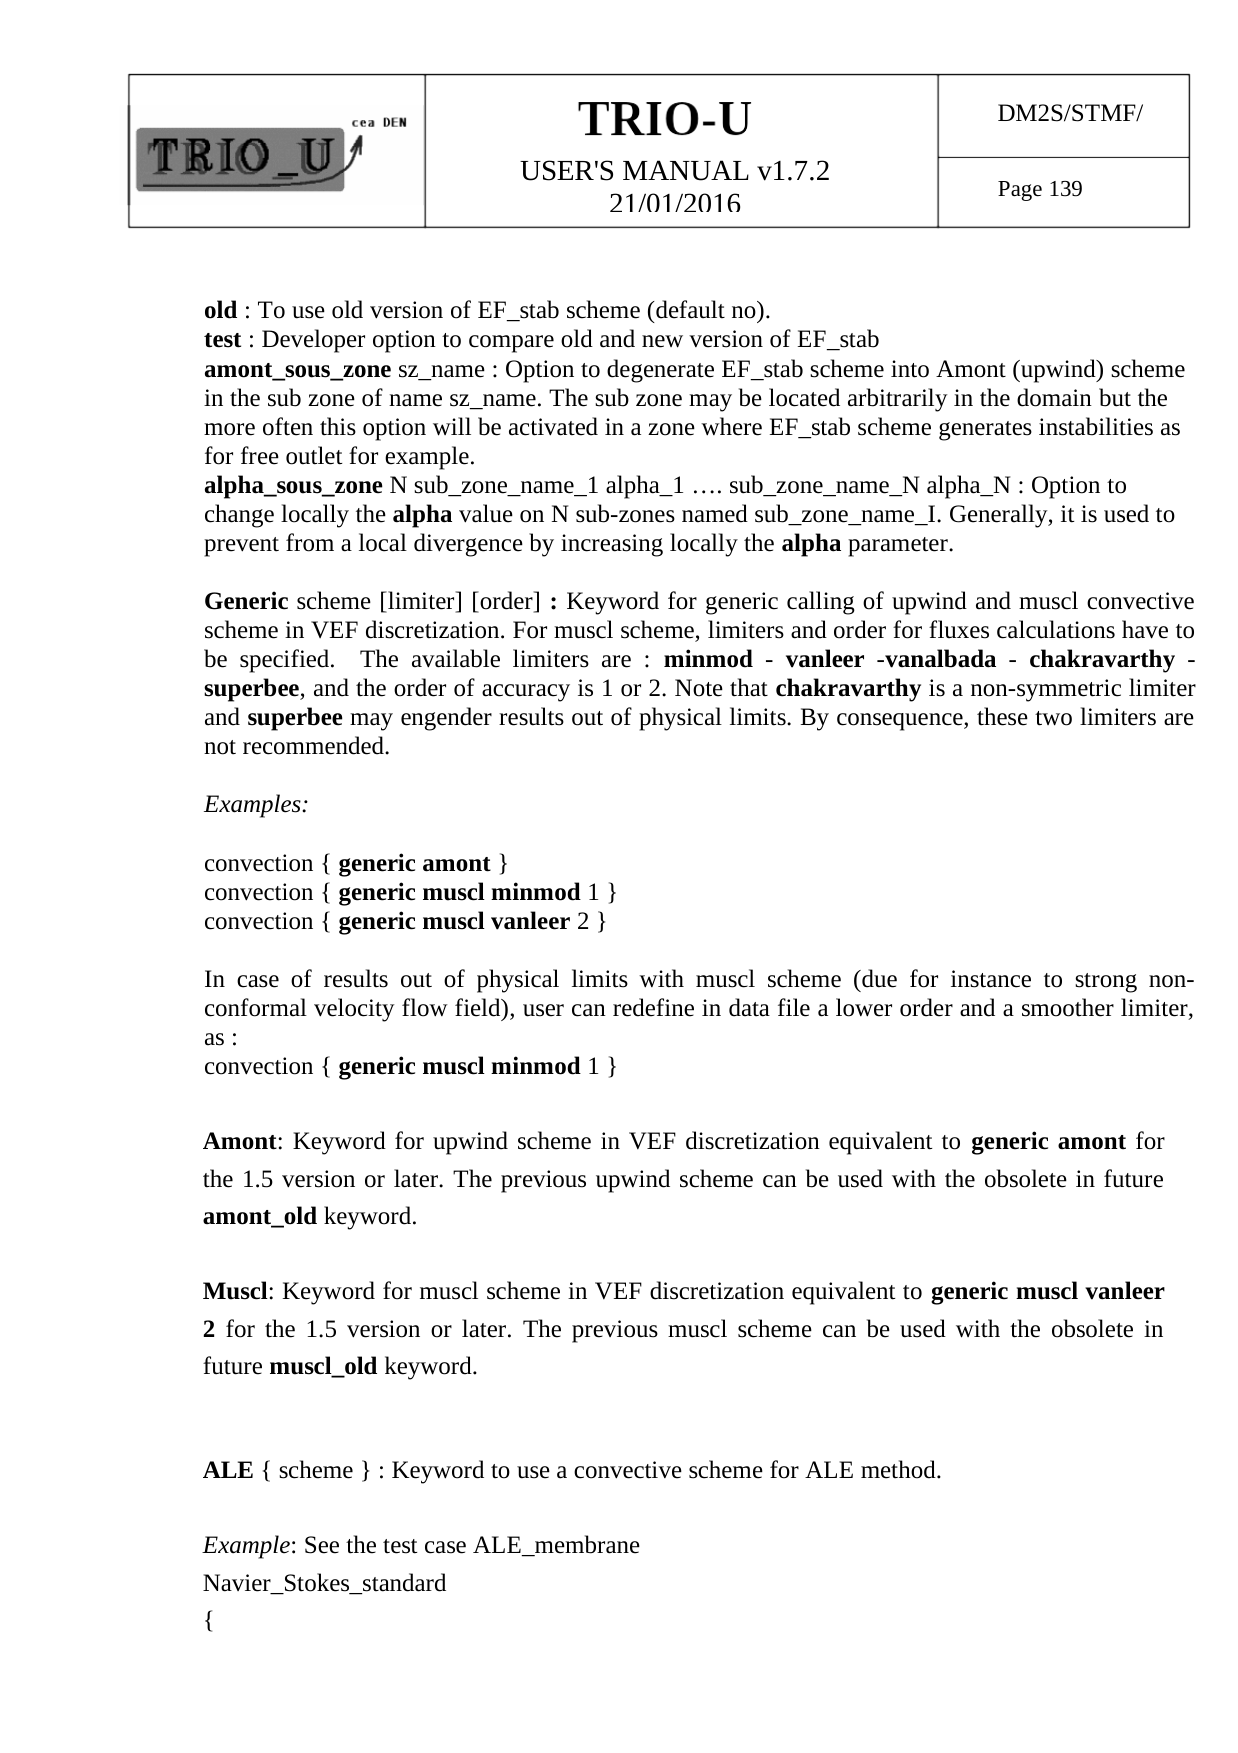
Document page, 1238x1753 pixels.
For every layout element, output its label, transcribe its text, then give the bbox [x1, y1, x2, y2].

text Muscl: Keyword for muscl scheme in VEF discretization equivalent to generic muscl vanleer 2 for the 1.5 version or later. The previous muscl scheme can be used with the obsolete in future muscl_old keyword. [203, 1267, 1165, 1380]
text Generic scheme [limiter] [order] : Keyword for generic calling of upwind and muscl convective scheme in VEF discretization. For muscl scheme, limiters and order for fluxes calculations have to be specified. The available limiters are : minmod - vanleer -vanalbada - chakravarthy - superbee, and the order of accuracy is 1 or 2. Note that chakravarthy is a non-symmetric limiter and superbee may engender results out of physical limits. By consequence, these two limiters are not recommended. [204, 586, 1196, 760]
text Example: See the test case ALE_membrane [203, 1522, 1165, 1559]
text Amont: Keyword for upwind scheme in VEF discretization equivalent to generic amont for the 1.5 version or later. The previous upwind scheme can be used with the obsolete in future amont_old keyword. [203, 1117, 1165, 1230]
text test : Developer option to compare old and new version of EF_stab [204, 324, 1196, 353]
text old : To use old version of EF_stab scheme (default no). [204, 295, 1196, 324]
text amont_sous_zone sz_name : Option to degenerate EF_stab scheme into Amont (upwind) scheme in the sub zone of name sz_name. The sub zone may be located arbitrarily in the domain but the more often this option will be activated in a zone where EF_stab scheme generates instabilities as for free outlet for example. [204, 353, 1196, 470]
text convection { generic muscl minmod 1 } [204, 877, 1196, 906]
text Examples: [204, 789, 1196, 818]
text Navier_Stokes_standard [203, 1559, 1165, 1597]
text alpha_sous_zone N sub_zone_name_1 alpha_1 …. sub_zone_name_N alpha_N : Option to change locally the alpha value on N sub-zones named sub_zone_name_I. Generally, it is used to prevent from a local divergence by increasing locally the alpha parameter. [204, 470, 1196, 557]
text { [203, 1597, 1165, 1634]
text ALE { scheme } : Keyword to use a convective scheme for ALE method. [203, 1447, 1165, 1484]
text convection { generic muscl vanleer 2 } [204, 906, 1196, 935]
text In case of results out of physical limits with muscl scheme (due for instance to strong non-conformal velocity flow field), user can redefine in data file a lower order and a smoother limiter, as : [204, 964, 1196, 1051]
text convection { generic muscl minmod 1 } [204, 1051, 1196, 1080]
text convection { generic amont } [204, 847, 1196, 877]
